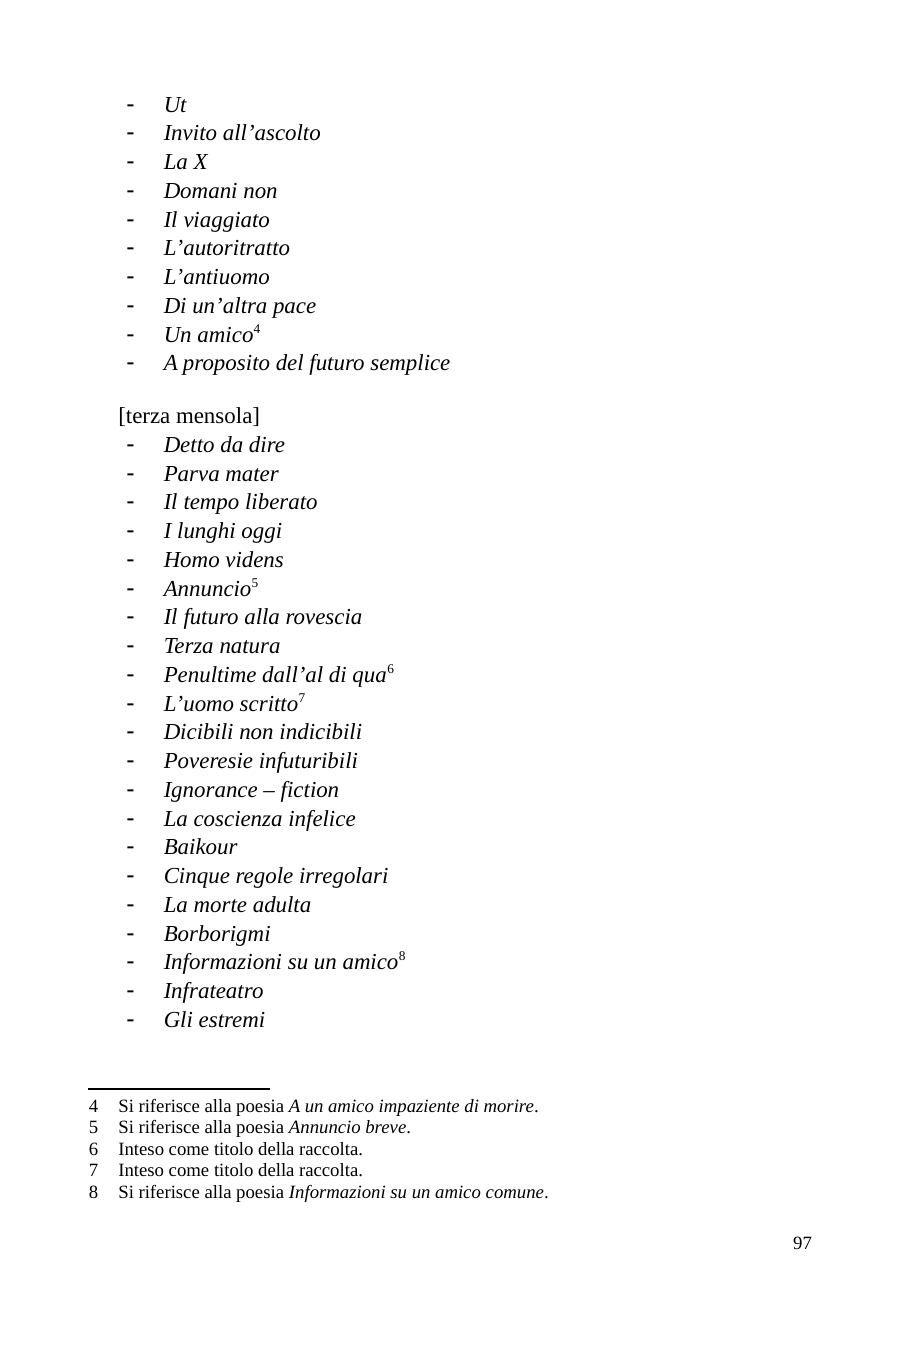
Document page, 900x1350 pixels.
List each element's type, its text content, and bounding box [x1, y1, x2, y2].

list Si riferisce alla poesia Annuncio breve. [88, 1116, 811, 1138]
list Gli estremi [126, 1004, 811, 1032]
list Parva mater [126, 457, 811, 486]
list Inteso come titolo della raccolta. [88, 1159, 811, 1181]
list Terza natura [126, 630, 811, 659]
list Informazioni su un amico [126, 946, 811, 975]
list Baikour [126, 831, 811, 860]
list Invito all’ascolto [126, 117, 811, 146]
list A proposito del futuro semplice [126, 347, 811, 376]
list La X [126, 146, 811, 175]
list Ignorance – fiction [126, 774, 811, 802]
list Il tempo liberato [126, 486, 811, 515]
list Infrateatro [126, 975, 811, 1004]
list Inteso come titolo della raccolta. [88, 1138, 811, 1159]
list L’autoritratto [126, 232, 811, 261]
list Poveresie infuturibili [126, 745, 811, 774]
list Penultime dall’al di qua [126, 659, 811, 687]
list Homo videns [126, 544, 811, 572]
list Detto da dire [126, 429, 811, 457]
list La morte adulta [126, 889, 811, 917]
list L’uomo scritto [126, 687, 811, 716]
list Cinque regole irregolari [126, 860, 811, 889]
list Il futuro alla rovescia [126, 601, 811, 630]
list Borborigmi [126, 917, 811, 946]
list Si riferisce alla poesia A un amico impaziente di morire. [88, 1095, 811, 1116]
list Annuncio [126, 572, 811, 601]
list Il viaggiato [126, 203, 811, 232]
list Di un’altra pace [126, 290, 811, 318]
text [terza mensola] [88, 402, 811, 429]
list Un amico [126, 318, 811, 347]
list I lunghi oggi [126, 515, 811, 544]
list La coscienza infelice [126, 802, 811, 831]
list Dicibili non indicibili [126, 716, 811, 745]
list Si riferisce alla poesia Informazioni su un amico comune. [88, 1181, 811, 1202]
list Ut [126, 88, 811, 117]
list L’antiuomo [126, 261, 811, 290]
list Domani non [126, 175, 811, 203]
